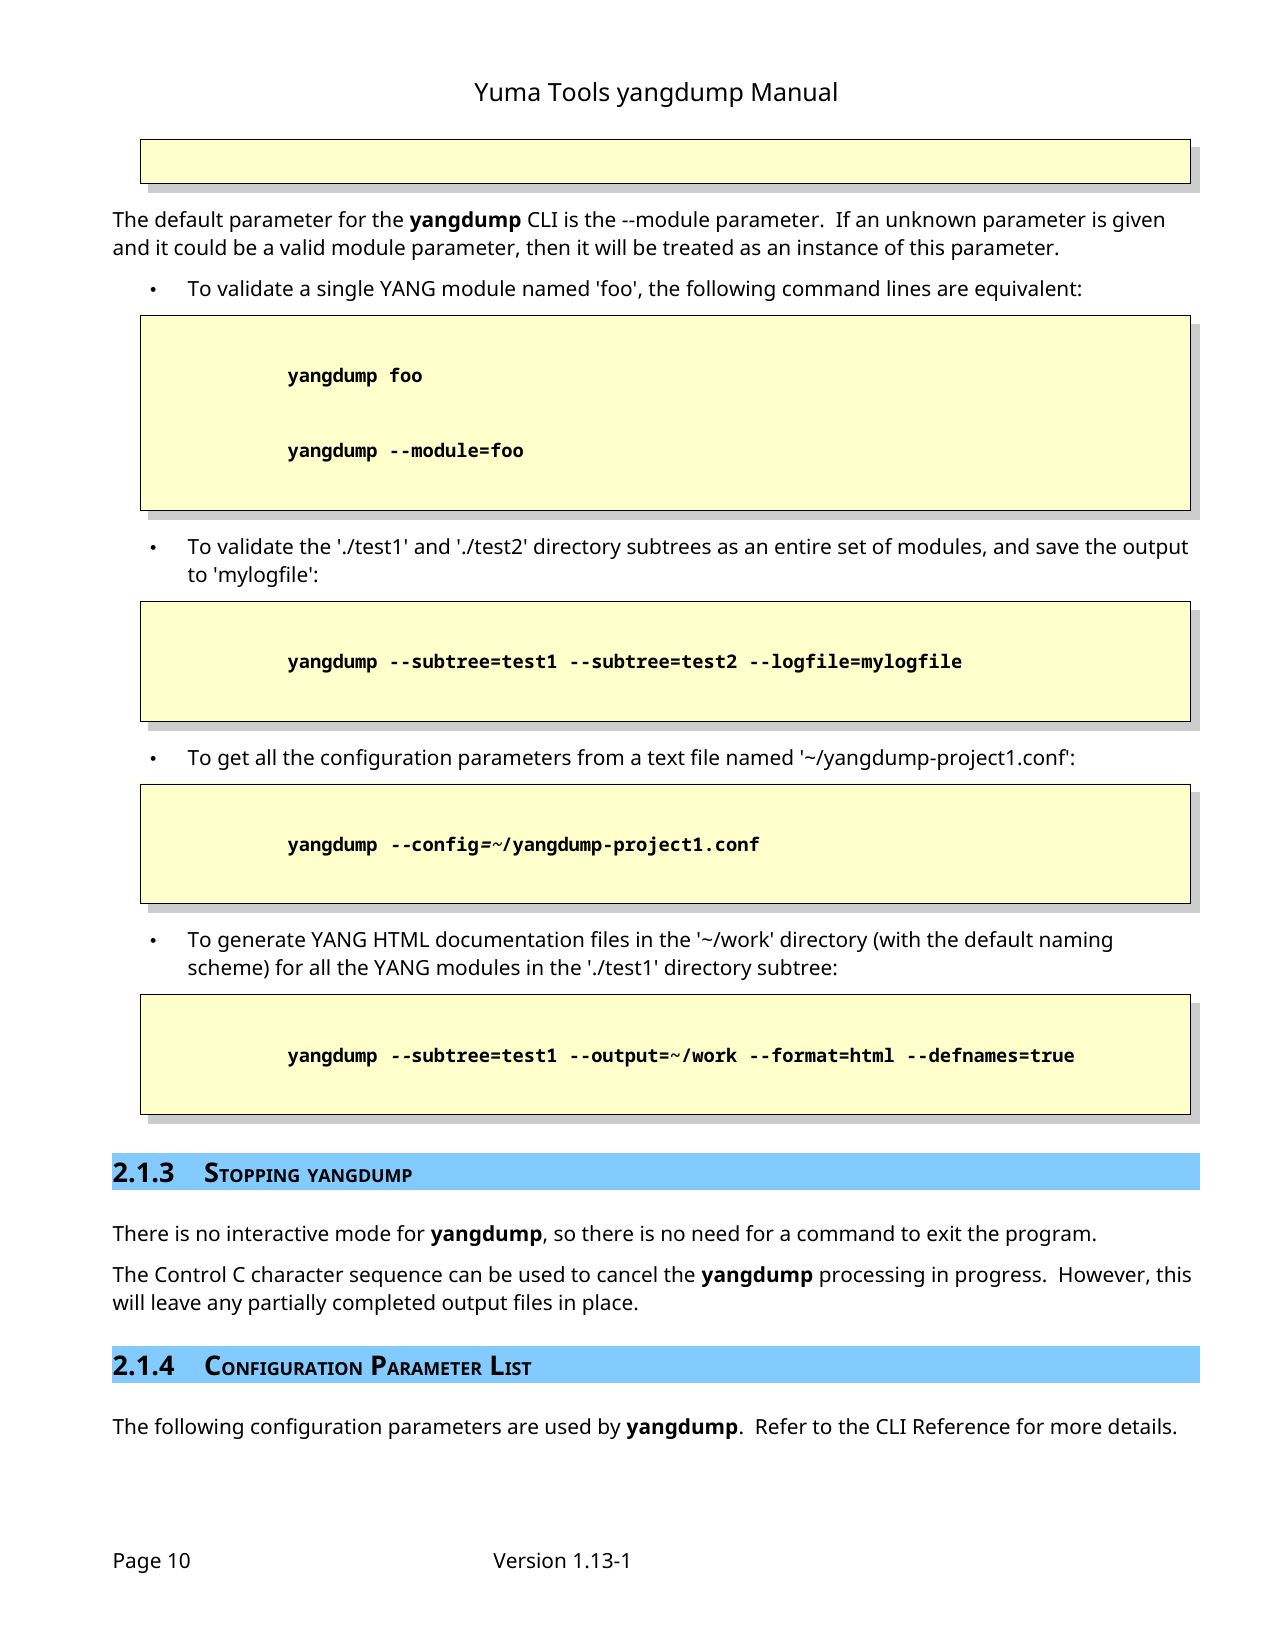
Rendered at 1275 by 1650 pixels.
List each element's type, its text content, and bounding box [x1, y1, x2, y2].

list To get all the configuration parameters from a text file named '~/yangdump-project1.conf': [150, 743, 1200, 771]
text yangdump --subtree=test1 --subtree=test2 --logfile=mylogfile [141, 639, 1190, 674]
text There is no interactive mode for yangdump, so there is no need for a command to exit the program. [112, 1219, 1200, 1247]
text The default parameter for the yangdump CLI is the --module parameter. If an unknown parameter is given and it could be a valid module parameter, then it will be treated as an instance of this parameter. [112, 205, 1200, 262]
text The Control C character sequence can be used to cancel the yangdump processing in progress. However, this will leave any partially completed output files in place. [112, 1260, 1200, 1317]
list To validate the './test1' and './test2' directory subtrees as an entire set of modules, and save the output to 'mylogfile': [150, 532, 1200, 589]
subtitle Stopping yangdump [112, 1153, 1200, 1190]
text yangdump --config=~/yangdump-project1.conf [141, 821, 1190, 857]
text yangdump foo [141, 353, 1190, 388]
list To validate a single YANG module named 'foo', the following command lines are equivalent: [150, 274, 1200, 303]
text yangdump --module=foo [141, 428, 1190, 463]
text yangdump --subtree=test1 --output=~/work --format=html --defnames=true [141, 1032, 1190, 1067]
subtitle Configuration Parameter List [112, 1346, 1200, 1383]
list To generate YANG HTML documentation files in the '~/work' directory (with the default naming scheme) for all the YANG modules in the './test1' directory subtree: [150, 925, 1200, 982]
text The following configuration parameters are used by yangdump. Refer to the CLI Reference for more details. [112, 1412, 1200, 1441]
